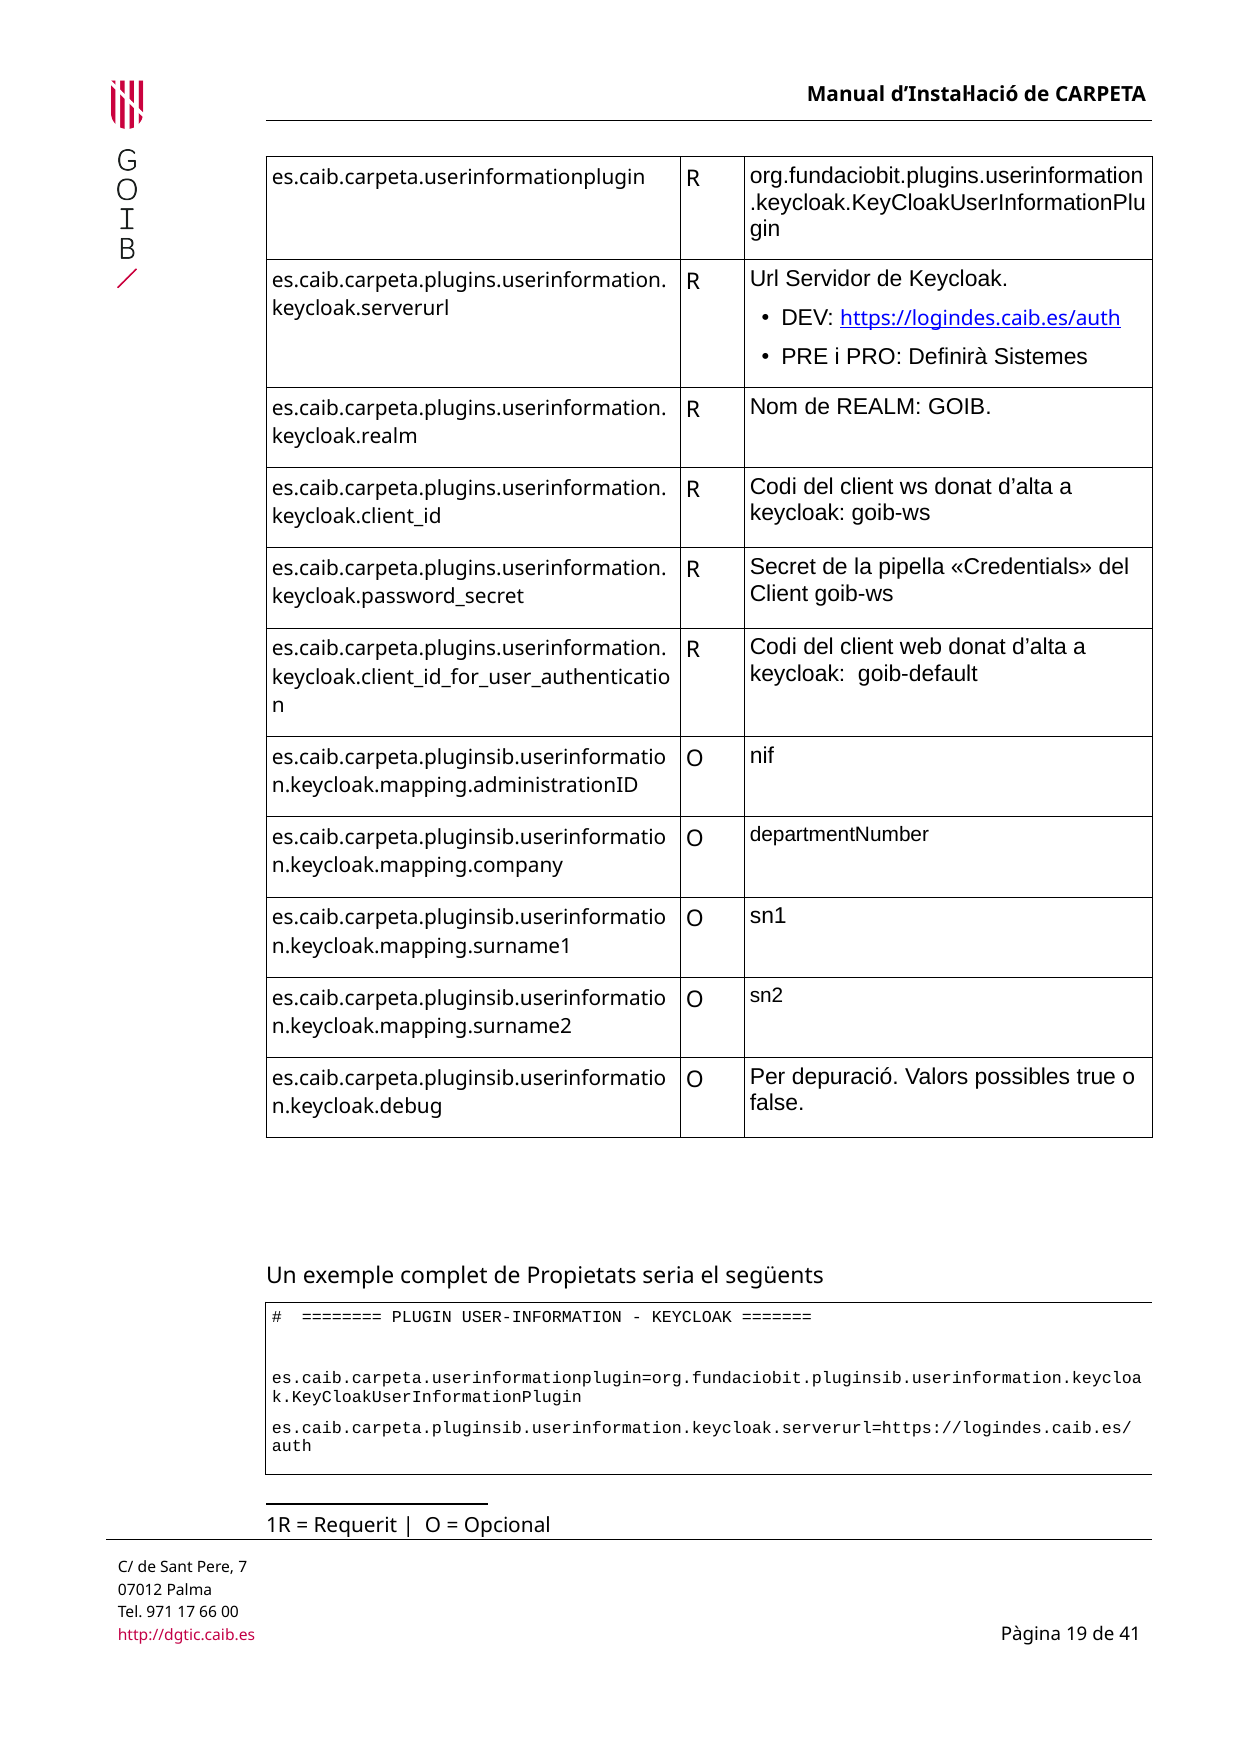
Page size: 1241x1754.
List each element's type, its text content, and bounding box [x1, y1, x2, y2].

table_cell es.caib.carpeta.pluginsib.userinformation.keycloak.mapping.surname1 [267, 898, 680, 977]
table_cell es.caib.carpeta.pluginsib.userinformation.keycloak.mapping.administrationID [267, 737, 680, 816]
table_cell R [681, 388, 744, 467]
table_cell R [681, 468, 744, 547]
table_cell O [681, 817, 744, 897]
table_cell R [681, 548, 744, 627]
text Un exemple complet de Propietats seria el següents [266, 1259, 1152, 1290]
table_cell Secret de la pipella «Credentials» del Client goib-ws [745, 548, 1152, 627]
table_cell Url Servidor de Keycloak. DEV: https://logindes.caib.es/auth PRE i PRO: Definirà Sistemes [745, 260, 1152, 387]
table_cell R [681, 157, 744, 259]
table_cell es.caib.carpeta.userinformationplugin [267, 157, 680, 259]
table_cell R [681, 629, 744, 736]
table_cell Codi del client ws donat d’alta a keycloak: goib-ws [745, 468, 1152, 547]
table_cell es.caib.carpeta.pluginsib.userinformation.keycloak.debug [267, 1058, 680, 1137]
table_cell nif [745, 737, 1152, 816]
table_cell sn2 [745, 978, 1152, 1057]
table_cell O [681, 737, 744, 816]
table_cell es.caib.carpeta.plugins.userinformation.keycloak.serverurl [267, 260, 680, 387]
picture [82, 57, 172, 319]
table_cell es.caib.carpeta.plugins.userinformation.keycloak.client_id [267, 468, 680, 547]
table_header # ======== PLUGIN USER-INFORMATION - KEYCLOAK ======= es.caib.carpeta.userinformationplugin=org.fundaciobit.pluginsib.userinformation.keycloak.KeyCloakUserInformationPlugin es.caib.carpeta.pluginsib.userinformation.keycloak.serverurl=https://logindes.caib.es/auth [266, 1303, 1152, 1474]
table_cell R [681, 260, 744, 387]
table_cell departmentNumber [745, 817, 1152, 897]
table_cell O [681, 1058, 744, 1137]
table_cell sn1 [745, 898, 1152, 977]
table_cell es.caib.carpeta.plugins.userinformation.keycloak.client_id_for_user_authentication [267, 629, 680, 736]
table_cell Codi del client web donat d’alta a keycloak: goib-default [745, 629, 1152, 736]
table_cell Per depuració. Valors possibles true o false. [745, 1058, 1152, 1137]
table_cell O [681, 978, 744, 1057]
table_cell Nom de REALM: GOIB. [745, 388, 1152, 467]
table_cell es.caib.carpeta.plugins.userinformation.keycloak.password_secret [267, 548, 680, 627]
table_cell es.caib.carpeta.pluginsib.userinformation.keycloak.mapping.surname2 [267, 978, 680, 1057]
table_cell O [681, 898, 744, 977]
table_cell es.caib.carpeta.pluginsib.userinformation.keycloak.mapping.company [267, 817, 680, 897]
table_cell org.fundaciobit.plugins.userinformation.keycloak.KeyCloakUserInformationPlugin [745, 157, 1152, 259]
table_cell es.caib.carpeta.plugins.userinformation.keycloak.realm [267, 388, 680, 467]
